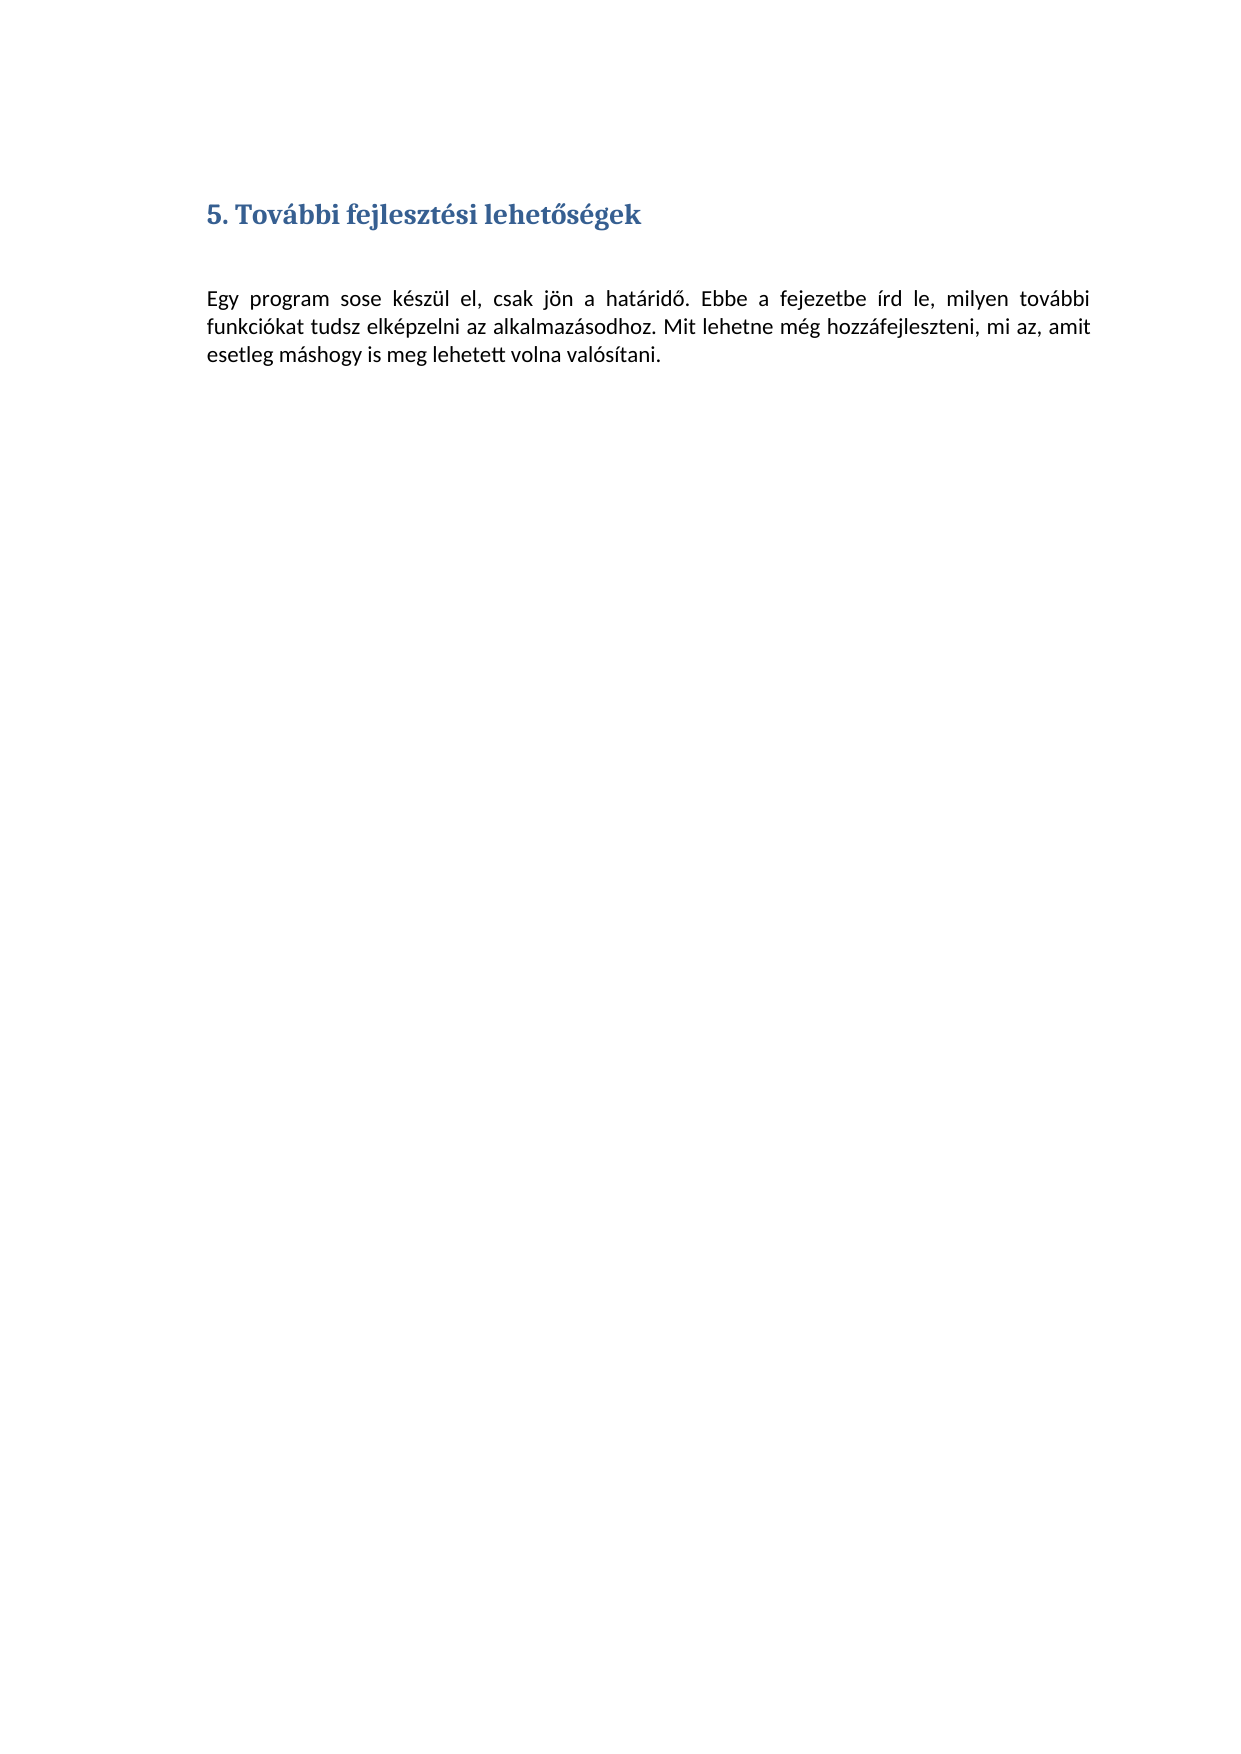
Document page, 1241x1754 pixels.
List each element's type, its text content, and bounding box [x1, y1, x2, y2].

text Egy program sose készül el, csak jön a határidő. Ebbe a fejezetbe írd le, milyen további funkciókat tudsz elképzelni az alkalmazásodhoz. Mit lehetne még hozzáfejleszteni, mi az, amit esetleg máshogy is meg lehetett volna valósítani. [207, 284, 1093, 368]
subtitle 5. További fejlesztési lehetőségek [207, 198, 1093, 231]
